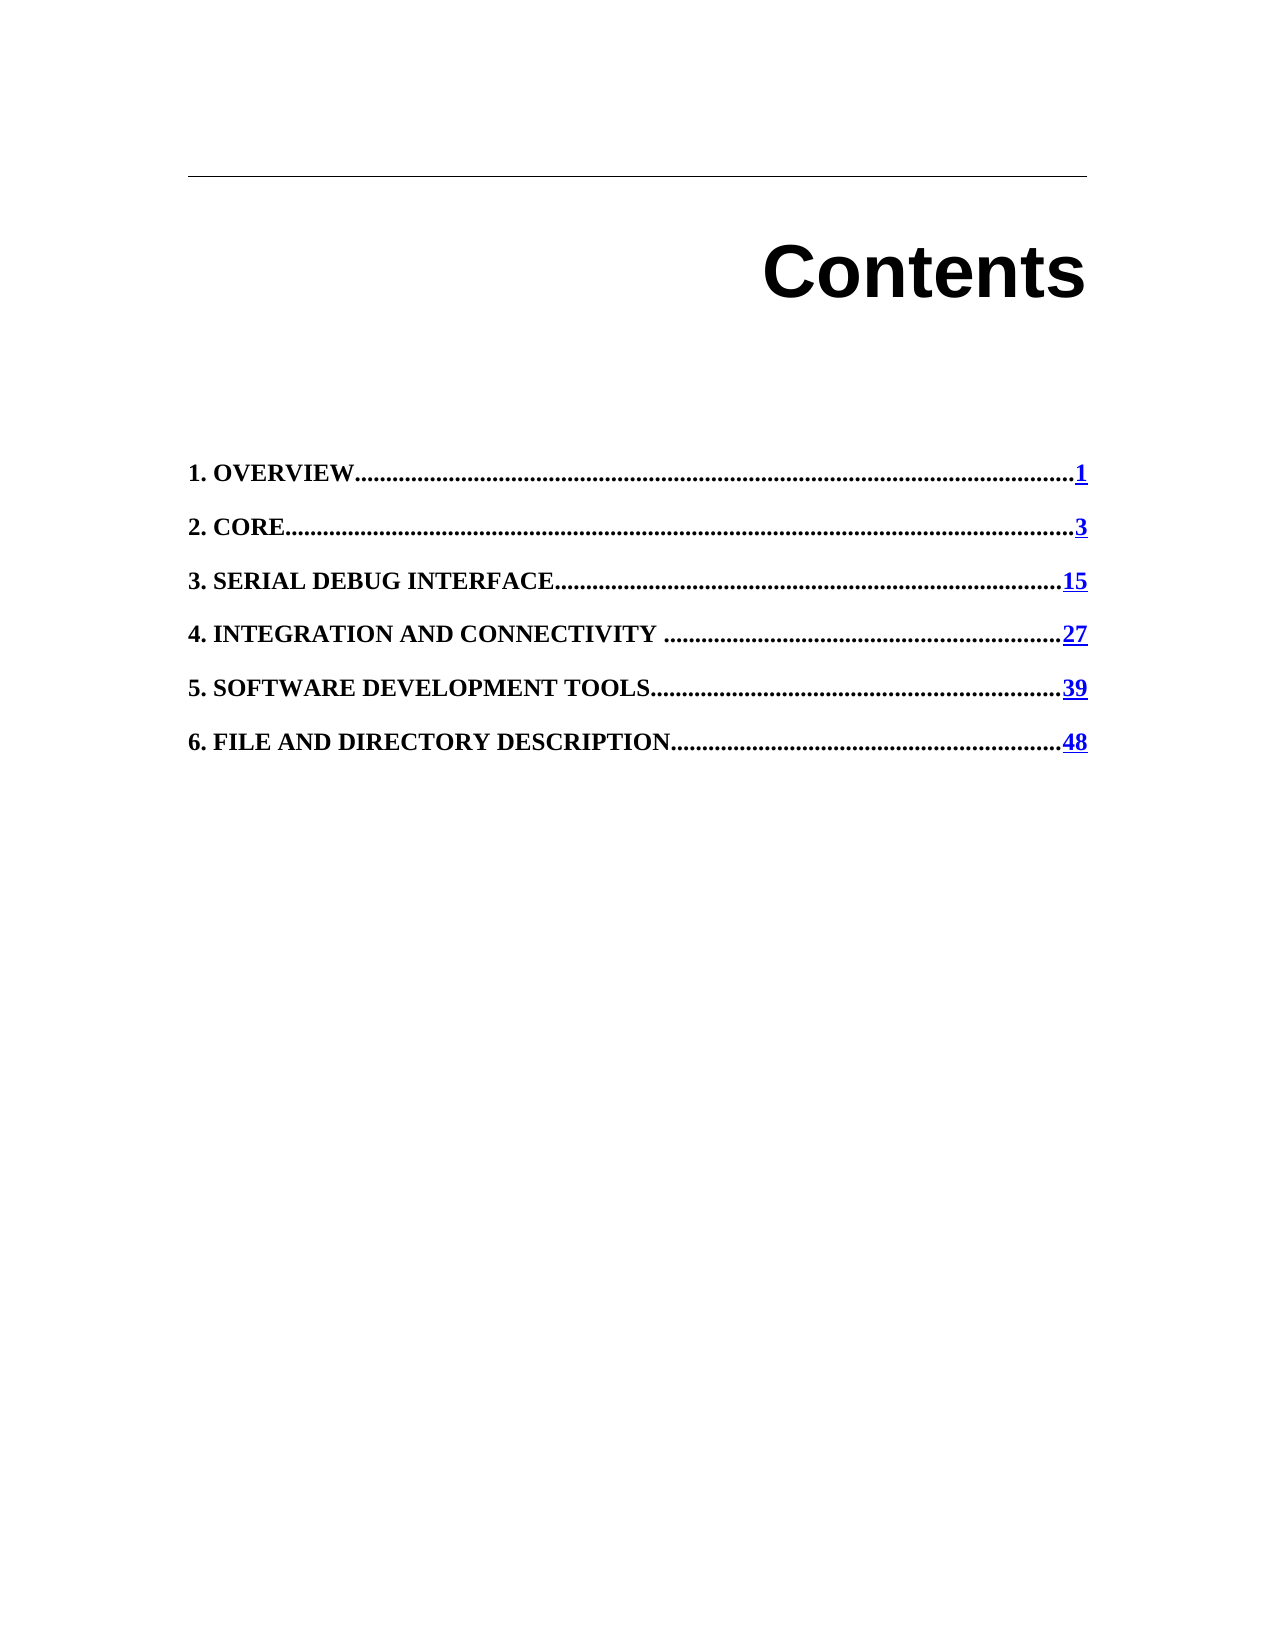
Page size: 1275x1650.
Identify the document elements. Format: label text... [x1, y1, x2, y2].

text 3. SERIAL DEBUG INTERFACE 15 [188, 566, 1087, 594]
text 2. CORE 3 [188, 512, 1087, 541]
text 6. FILE AND DIRECTORY DESCRIPTION 48 [188, 727, 1087, 756]
text 1. OVERVIEW 1 [188, 458, 1087, 487]
text 4. INTEGRATION AND CONNECTIVITY 27 [188, 619, 1087, 648]
text 5. SOFTWARE DEVELOPMENT TOOLS 39 [188, 673, 1087, 702]
text Contents [188, 227, 1087, 313]
